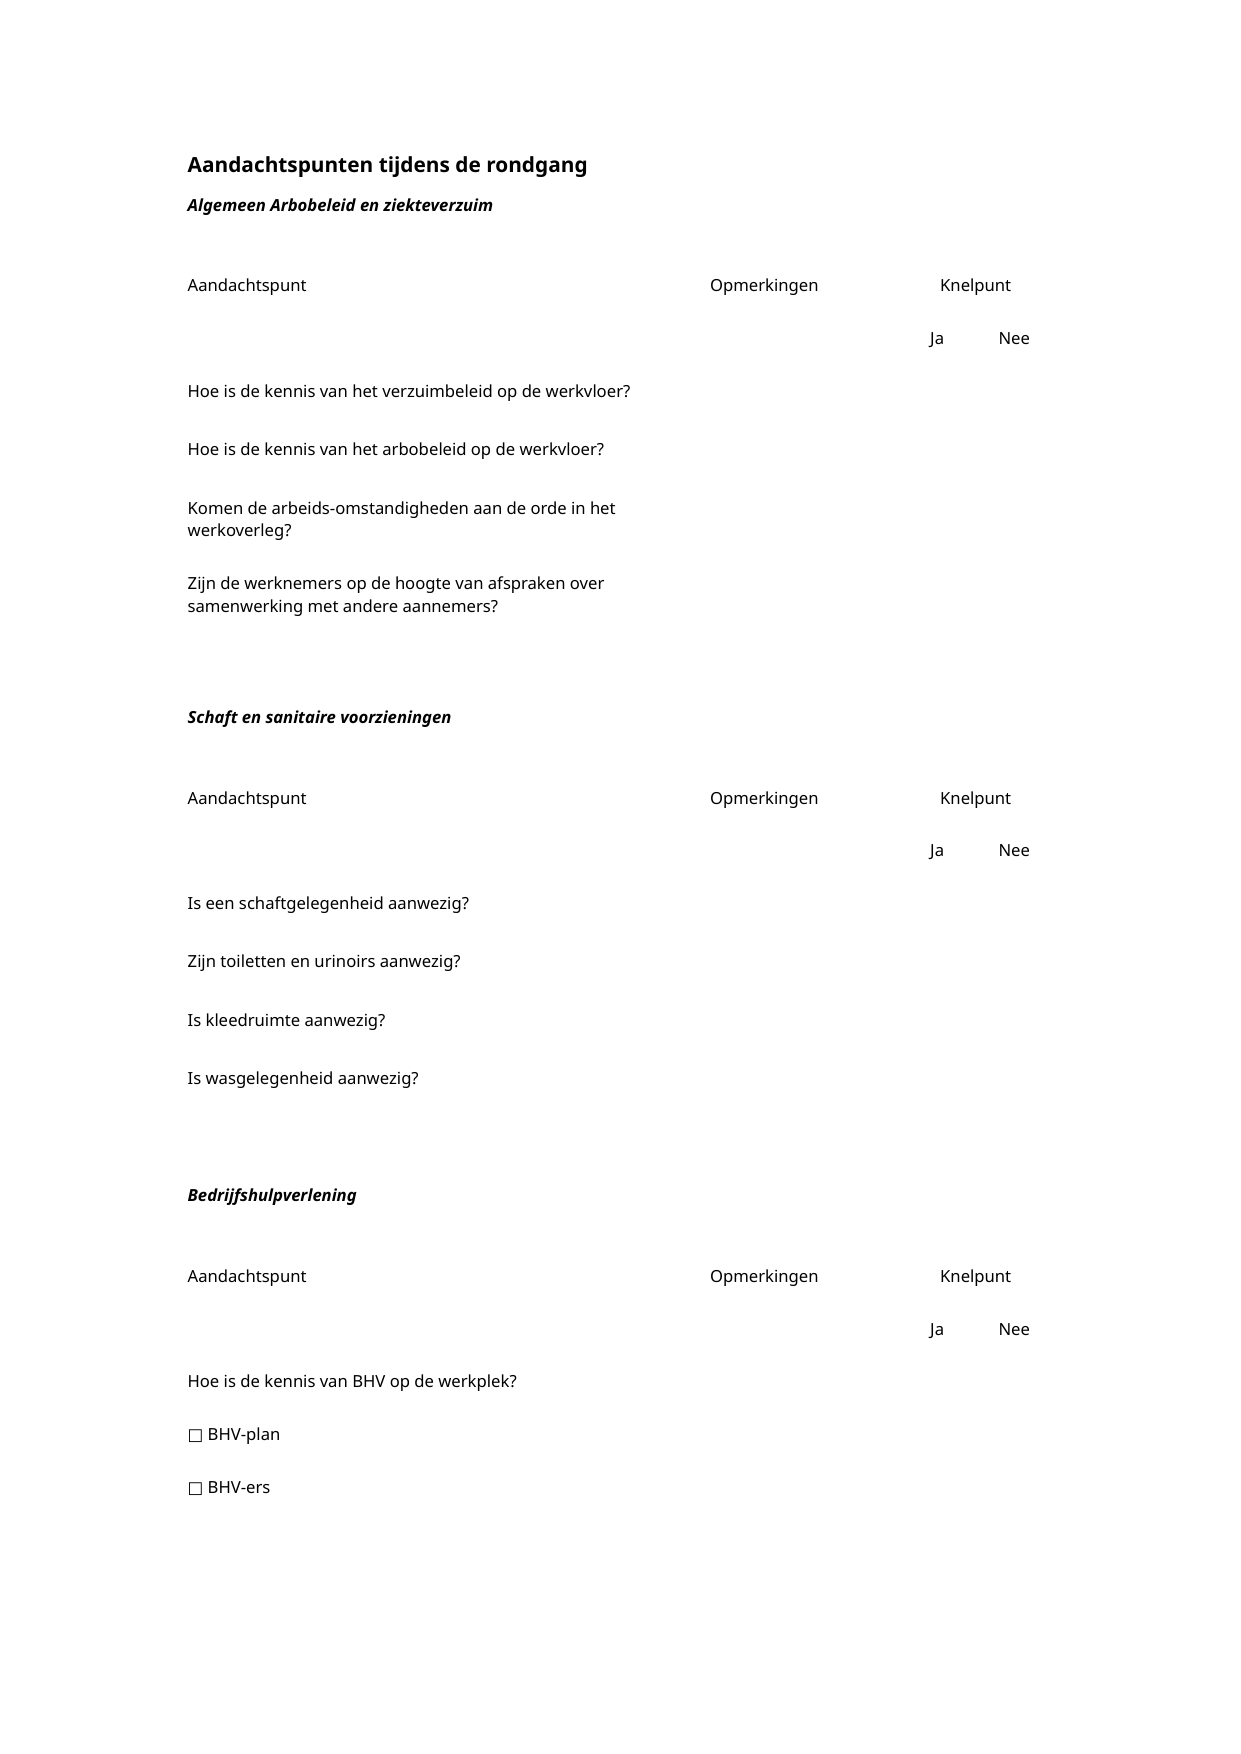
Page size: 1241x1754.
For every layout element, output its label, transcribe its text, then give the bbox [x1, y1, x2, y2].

table_cell [710, 1067, 898, 1125]
table_cell [898, 1370, 975, 1528]
table_cell [975, 1370, 1053, 1528]
table_cell Zijn toiletten en urinoirs aanwezig? [188, 950, 710, 1008]
table_cell [898, 892, 975, 950]
table_cell Nee [975, 839, 1053, 892]
table_cell Zijn de werknemers op de hoogte van afspraken over samenwerking met andere aannemers? [188, 572, 710, 647]
table_cell Hoe is de kennis van het arbobeleid op de werkvloer? [188, 438, 710, 496]
table_cell Hoe is de kennis van het verzuimbeleid op de werkvloer? [188, 380, 710, 438]
table_header Opmerkingen [710, 274, 898, 379]
table_header Aandachtspunt [188, 786, 710, 892]
table_cell [710, 950, 898, 1008]
table_cell [710, 1009, 898, 1067]
table_cell [710, 892, 898, 950]
table_cell Is kleedruimte aanwezig? [188, 1009, 710, 1067]
table_header Opmerkingen [710, 1265, 898, 1370]
table_cell [975, 950, 1053, 1008]
table_header Aandachtspunt [188, 1265, 710, 1370]
table_cell [975, 1009, 1053, 1067]
table_cell Ja [898, 1317, 975, 1370]
table_cell [710, 496, 898, 572]
table_cell [975, 892, 1053, 950]
table_cell [710, 1370, 898, 1528]
table_cell [898, 572, 975, 647]
table_cell [898, 496, 975, 572]
table_cell [710, 438, 898, 496]
table_cell Ja [898, 327, 975, 379]
table_cell [898, 1067, 975, 1125]
table_cell Nee [975, 327, 1053, 379]
table_cell Ja [898, 839, 975, 892]
table_cell [898, 438, 975, 496]
table_cell [898, 950, 975, 1008]
table_cell Is wasgelegenheid aanwezig? [188, 1067, 710, 1125]
text Bedrijfshulpverlening [187, 1184, 1053, 1207]
table_cell [898, 380, 975, 438]
table_header Aandachtspunt [188, 274, 710, 379]
table_header Knelpunt [898, 274, 1053, 327]
table_cell [975, 1067, 1053, 1125]
table_cell [975, 572, 1053, 647]
table_cell [898, 1009, 975, 1067]
table_cell [975, 438, 1053, 496]
table_header Knelpunt [898, 1265, 1053, 1317]
text Schaft en sanitaire voorzieningen [187, 706, 1053, 728]
table_cell [710, 380, 898, 438]
table_header Opmerkingen [710, 786, 898, 892]
table_header Knelpunt [898, 786, 1053, 839]
text Aandachtspunten tijdens de rondgang [187, 150, 1053, 178]
table_cell [710, 572, 898, 647]
table_cell Hoe is de kennis van BHV op de werkplek? □ BHV-plan □ BHV-ers [188, 1370, 710, 1528]
table_cell [975, 496, 1053, 572]
table_cell Komen de arbeids-omstandigheden aan de orde in het werkoverleg? [188, 496, 710, 572]
text Algemeen Arbobeleid en ziekteverzuim [187, 193, 1053, 216]
table_cell Is een schaftgelegenheid aanwezig? [188, 892, 710, 950]
table_cell Nee [975, 1317, 1053, 1370]
table_cell [975, 380, 1053, 438]
